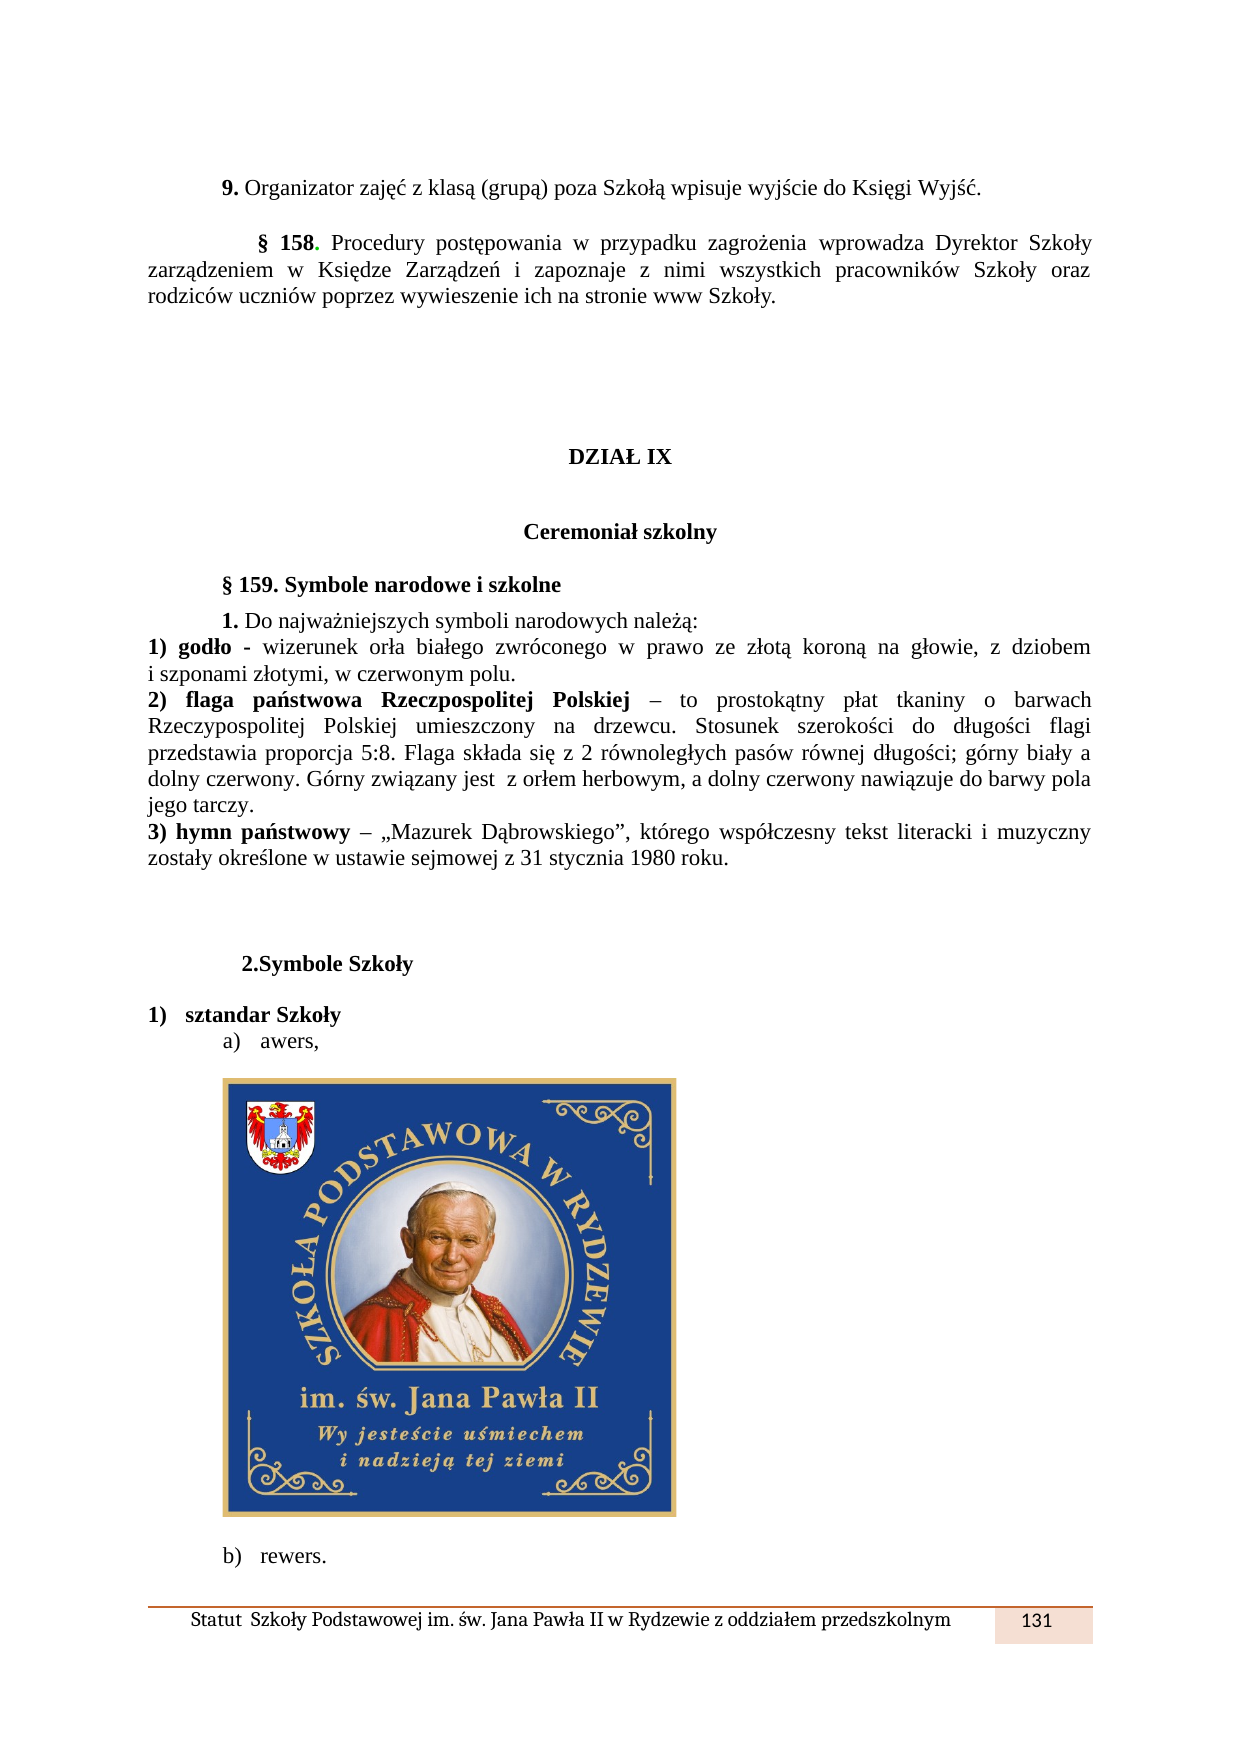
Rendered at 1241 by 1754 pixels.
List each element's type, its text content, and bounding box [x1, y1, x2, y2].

text 1) godło - wizerunek orła białego zwróconego w prawo ze złotą koroną na głowie, z dziobem i szponami złotymi, w czerwonym polu. [148, 633, 1093, 686]
text § 159. Symbole narodowe i szkolne [148, 571, 1093, 597]
list awers, [223, 1027, 1093, 1053]
text § 158. Procedury postępowania w przypadku zagrożenia wprowadza Dyrektor Szkoły zarządzeniem w Księdze Zarządzeń i zapoznaje z nimi wszystkich pracowników Szkoły oraz rodziców uczniów poprzez wywieszenie ich na stronie www Szkoły. [148, 229, 1093, 308]
subtitle DZIAŁ IX [148, 443, 1093, 469]
list rewers. [223, 1543, 1093, 1569]
text 2) flaga państwowa Rzeczpospolitej Polskiej – to prostokątny płat tkaniny o barwach Rzeczypospolitej Polskiej umieszczony na drzewcu. Stosunek szerokości do długości flagi przedstawia proporcja 5:8. Flaga składa się z 2 równoległych pasów równej długości; górny biały a dolny czerwony. Górny związany jest z orłem herbowym, a dolny czerwony nawiązuje do barwy pola jego tarczy. [148, 686, 1093, 818]
text 1. Do najważniejszych symboli narodowych należą: [148, 607, 1093, 633]
list sztandar Szkoły [148, 1001, 1093, 1027]
list Symbole Szkoły [241, 950, 1093, 976]
text 9. Organizator zajęć z klasą (grupą) poza Szkołą wpisuje wyjście do Księgi Wyjść. [148, 174, 1093, 200]
text 3) hymn państwowy – „Mazurek Dąbrowskiego”, którego współczesny tekst literacki i muzyczny zostały określone w ustawie sejmowej z 31 stycznia 1980 roku. [148, 818, 1093, 871]
subtitle Ceremoniał szkolny [148, 518, 1093, 545]
